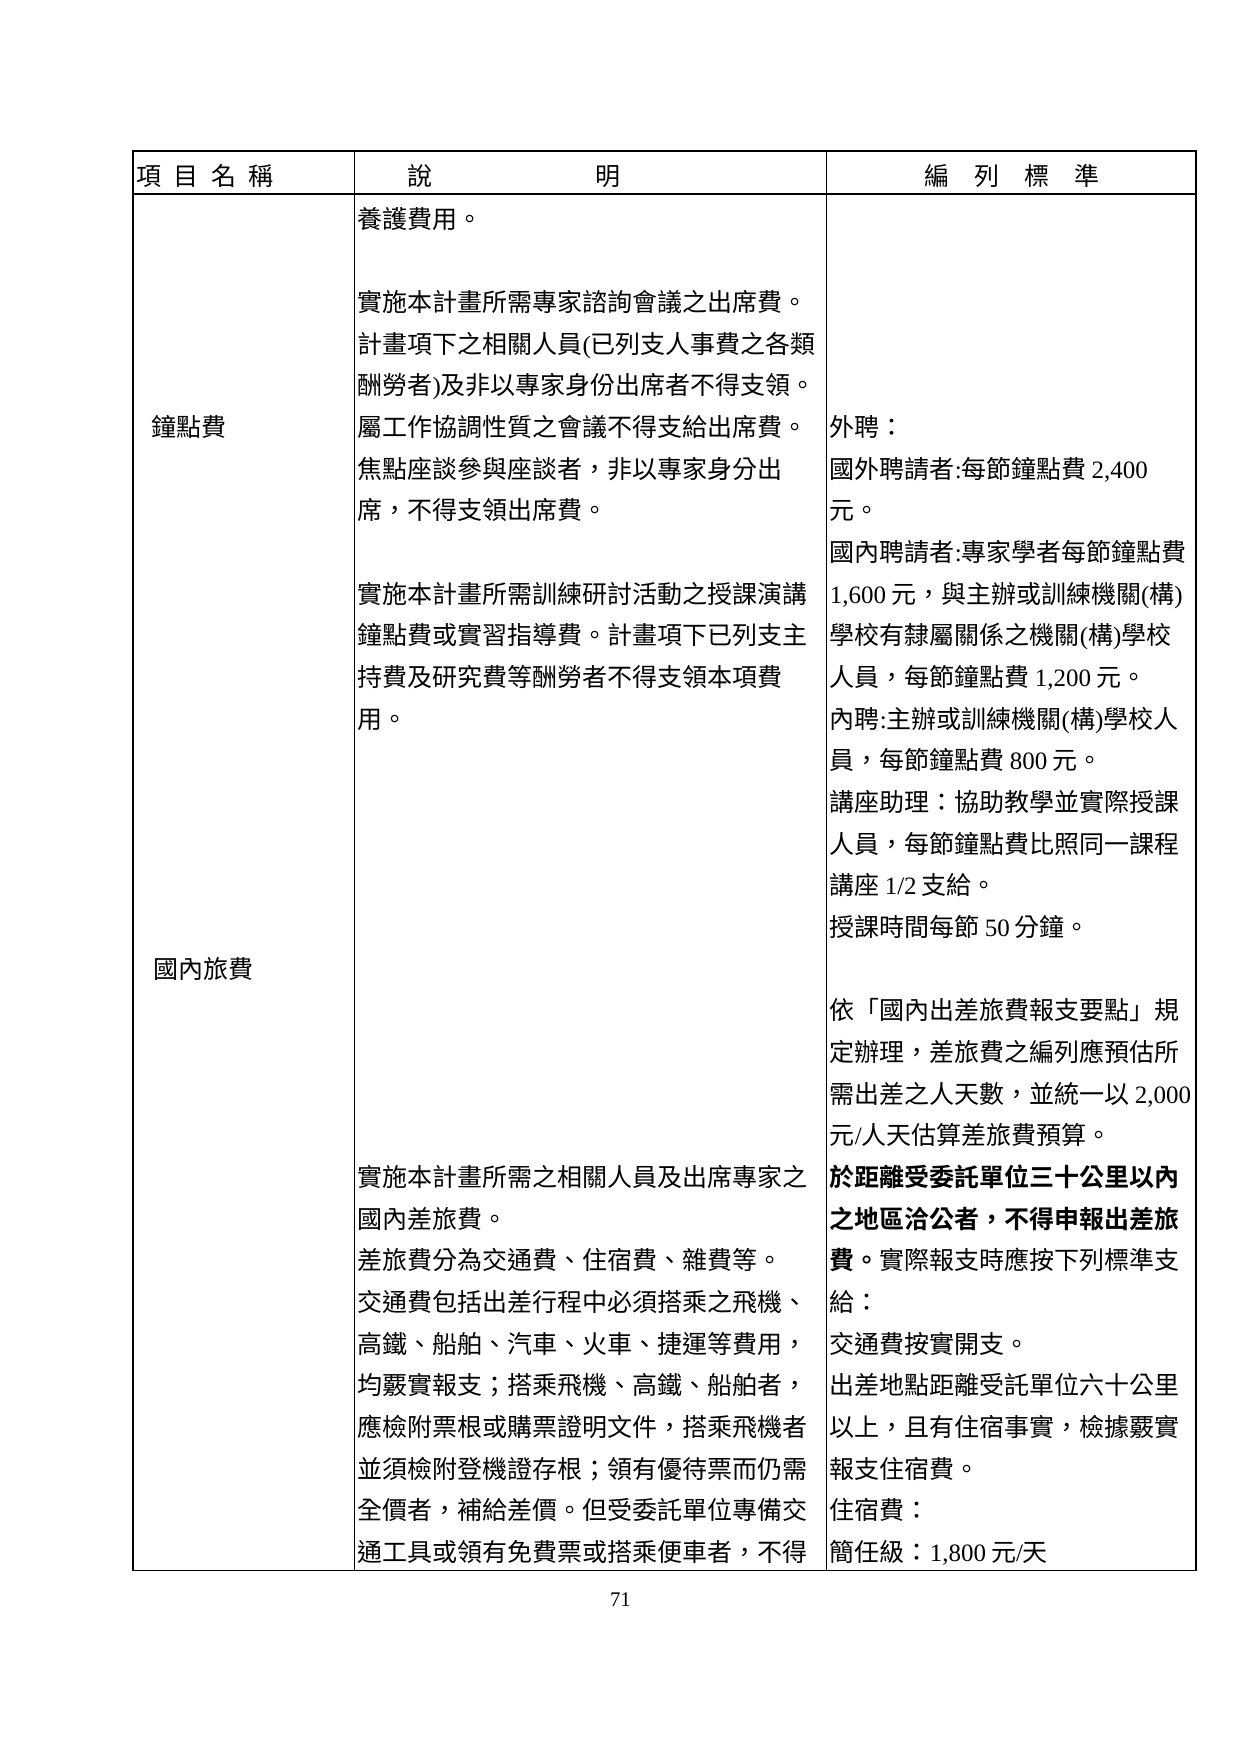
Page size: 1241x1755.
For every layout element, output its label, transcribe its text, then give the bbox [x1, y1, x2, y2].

table_cell 鐘點費 國內旅費 [134, 195, 354, 1570]
table_header 項 目 名 稱 [134, 152, 354, 193]
table_header 說 明 [355, 152, 826, 193]
table_header 編 列 標 準 [827, 152, 1195, 193]
table_cell 養護費用。 實施本計畫所需專家諮詢會議之出席費。計畫項下之相關人員(已列支人事費之各類酬勞者)及非以專家身份出席者不得支領。 屬工作協調性質之會議不得支給出席費。 焦點座談參與座談者，非以專家身分出席，不得支領出席費。 實施本計畫所需訓練研討活動之授課演講鐘點費或實習指導費。計畫項下已列支主持費及研究費等酬勞者不得支領本項費用。 實施本計畫所需之相關人員及出席專家之國內差旅費。 差旅費分為交通費、住宿費、雜費等。 交通費包括出差行程中必須搭乘之飛機、高鐵、船舶、汽車、火車、捷運等費用，均覈實報支；搭乘飛機、高鐵、船舶者，應檢附票根或購票證明文件，搭乘飛機者並須檢附登機證存根；領有優待票而仍需全價者，補給差價。但受委託單位專備交通工具或領有免費票或搭乘便車者，不得 [355, 195, 826, 1570]
table_cell 外聘： 國外聘請者:每節鐘點費2,400元。 國內聘請者:專家學者每節鐘點費1,600元，與主辦或訓練機關(構)學校有隸屬關係之機關(構)學校人員，每節鐘點費1,200元。 內聘:主辦或訓練機關(構)學校人員，每節鐘點費800元。 講座助理：協助教學並實際授課人員，每節鐘點費比照同一課程講座1/2支給。 授課時間每節50分鐘。 依「國內出差旅費報支要點」規定辦理，差旅費之編列應預估所需出差之人天數，並統一以2,000元/人天估算差旅費預算。 於距離受委託單位三十公里以內之地區洽公者，不得申報出差旅費。實際報支時應按下列標準支給： 交通費按實開支。 出差地點距離受託單位六十公里以上，且有住宿事實，檢據覈實報支住宿費。 住宿費： 簡任級：1,800元/天 [827, 195, 1195, 1570]
